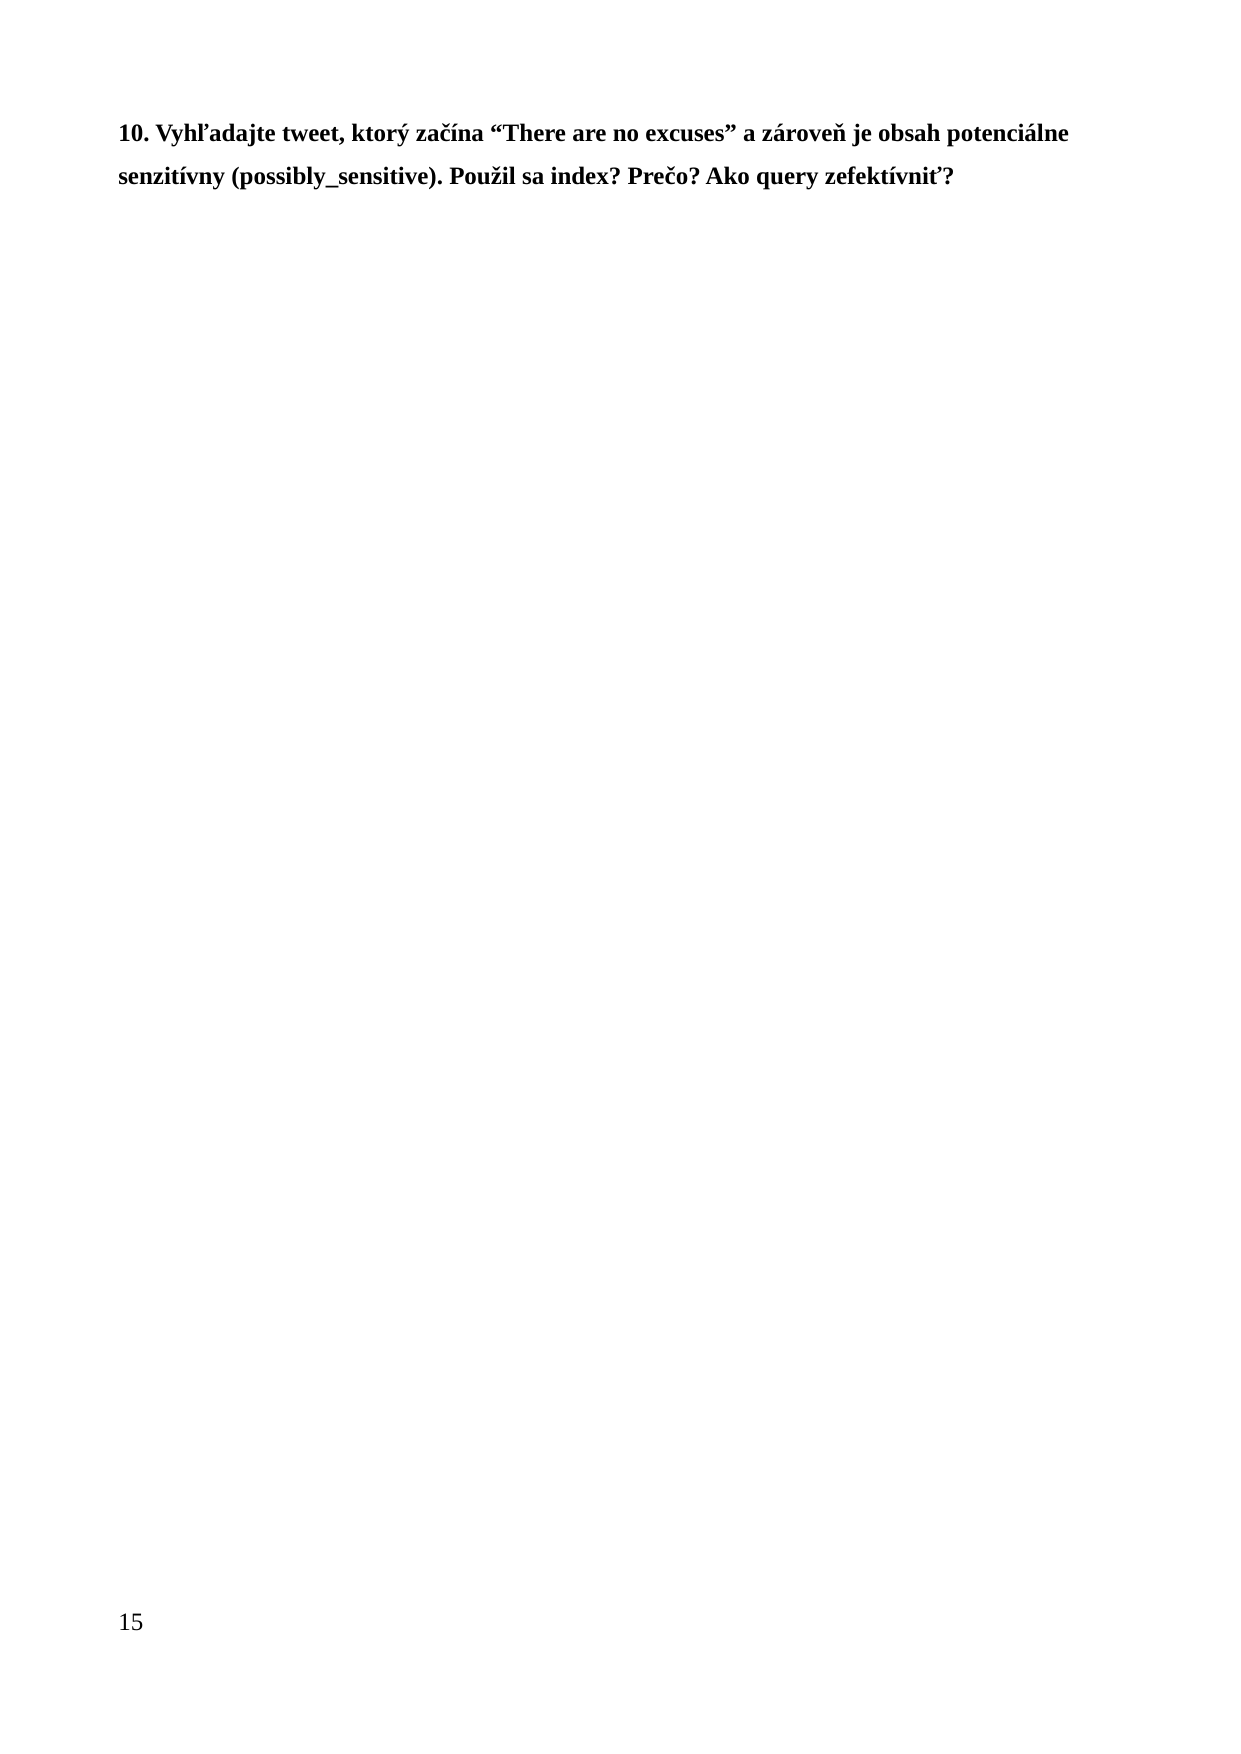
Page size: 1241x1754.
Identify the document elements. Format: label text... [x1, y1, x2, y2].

text senzitívny (possibly_sensitive). Použil sa index? Prečo? Ako query zefektívniť? [118, 161, 1122, 190]
text 10. Vyhľadajte tweet, ktorý začína “There are no excuses” a zároveň je obsah potenciálne [118, 118, 1122, 147]
